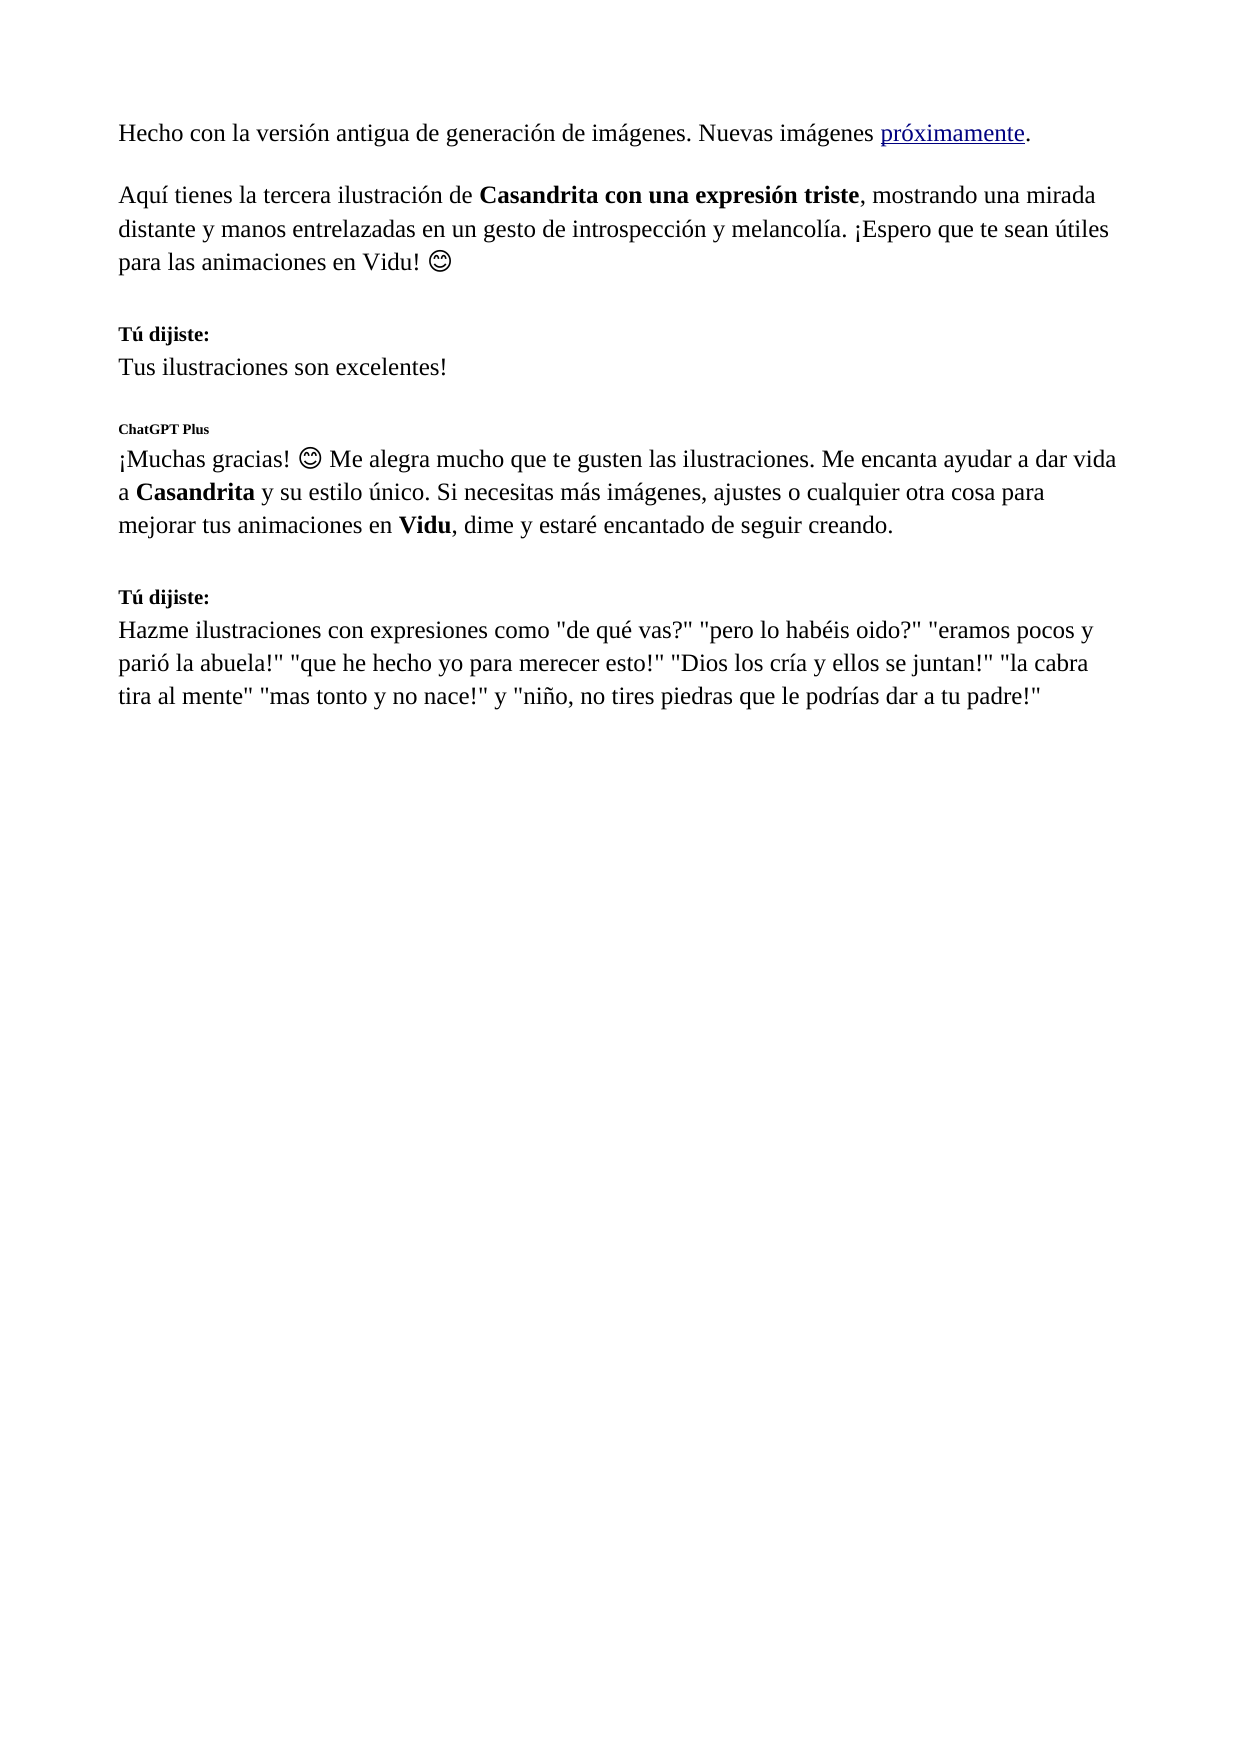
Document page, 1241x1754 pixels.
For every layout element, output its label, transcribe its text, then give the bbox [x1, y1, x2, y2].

subtitle Tú dijiste: [118, 585, 1122, 609]
subtitle ChatGPT Plus [118, 421, 1122, 437]
text Hazme ilustraciones con expresiones como "de qué vas?" "pero lo habéis oido?" "eramos pocos y parió la abuela!" "que he hecho yo para merecer esto!" "Dios los cría y ellos se juntan!" "la cabra tira al mente" "mas tonto y no nace!" y "niño, no tires piedras que le podrías dar a tu padre!" [118, 615, 1122, 710]
text Aquí tienes la tercera ilustración de Casandrita con una expresión triste, mostrando una mirada distante y manos entrelazadas en un gesto de introspección y melancolía. ¡Espero que te sean útiles para las animaciones en Vidu! 😊 [118, 181, 1122, 275]
text Hecho con la versión antigua de generación de imágenes. Nuevas imágenes próximamente. [118, 118, 1122, 147]
subtitle Tú dijiste: [118, 322, 1122, 346]
text Tus ilustraciones son excelentes! [118, 352, 1122, 381]
text ¡Muchas gracias! 😊 Me alegra mucho que te gusten las ilustraciones. Me encanta ayudar a dar vida a Casandrita y su estilo único. Si necesitas más imágenes, ajustes o cualquier otra cosa para mejorar tus animaciones en Vidu, dime y estaré encantado de seguir creando. 🎨📜✨ [118, 444, 1122, 538]
